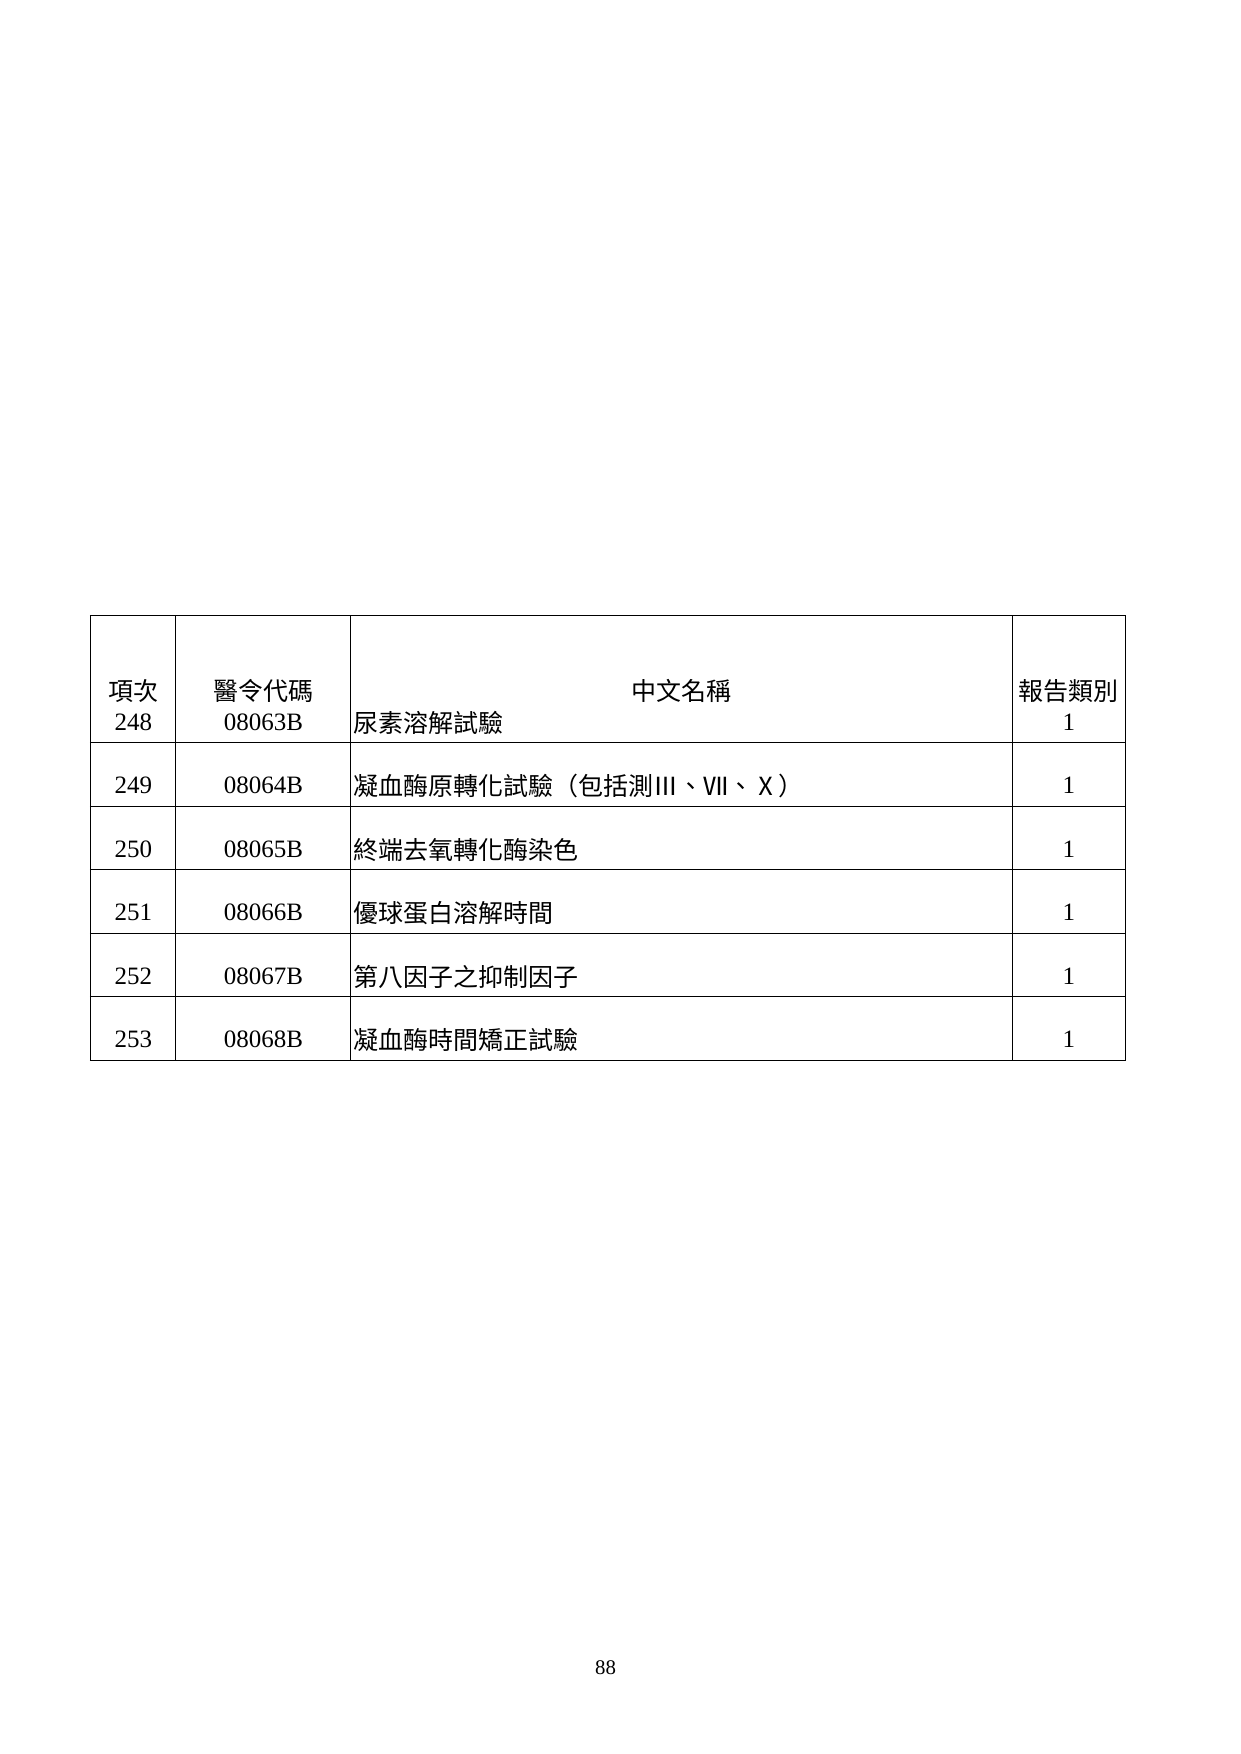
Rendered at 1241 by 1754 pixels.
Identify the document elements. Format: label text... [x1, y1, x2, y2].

table_cell 終端去氧轉化酶染色 [351, 807, 1012, 869]
table_header [1126, 615, 1240, 678]
table_cell 08064B [176, 743, 350, 806]
table_header [351, 616, 1012, 679]
table_cell [1126, 933, 1240, 996]
table_cell 08066B [176, 870, 350, 933]
table_cell 1 [1013, 743, 1125, 806]
table_cell 248 [91, 679, 175, 742]
table_cell [1126, 996, 1240, 1060]
table_cell 08068B [176, 997, 350, 1060]
table_cell 優球蛋白溶解時間 [351, 870, 1012, 933]
table_cell 08067B [176, 934, 350, 996]
table_cell 253 [91, 997, 175, 1060]
table_cell 08063B [176, 679, 350, 742]
table_cell 尿素溶解試驗 [351, 679, 1012, 742]
table_cell 第八因子之抑制因子 [351, 934, 1012, 996]
table_cell 1 [1013, 934, 1125, 996]
table_cell 1 [1013, 807, 1125, 869]
table_cell 1 [1013, 997, 1125, 1060]
table_cell 凝血酶原轉化試驗（包括測Ⅲ、Ⅶ、Ⅹ） [351, 743, 1012, 806]
table_header [1013, 616, 1125, 679]
table_cell [1126, 679, 1240, 742]
table_cell 1 [1013, 679, 1125, 742]
table_cell 249 [91, 743, 175, 806]
table_cell 251 [91, 870, 175, 933]
table_cell 凝血酶時間矯正試驗 [351, 997, 1012, 1060]
table_header [176, 616, 350, 679]
table_cell 250 [91, 807, 175, 869]
table_cell 252 [91, 934, 175, 996]
table_header [91, 616, 175, 679]
table_cell [1126, 806, 1240, 869]
table_cell 08065B [176, 807, 350, 869]
table_cell [1126, 869, 1240, 933]
table_cell [1126, 742, 1240, 806]
table_cell 1 [1013, 870, 1125, 933]
